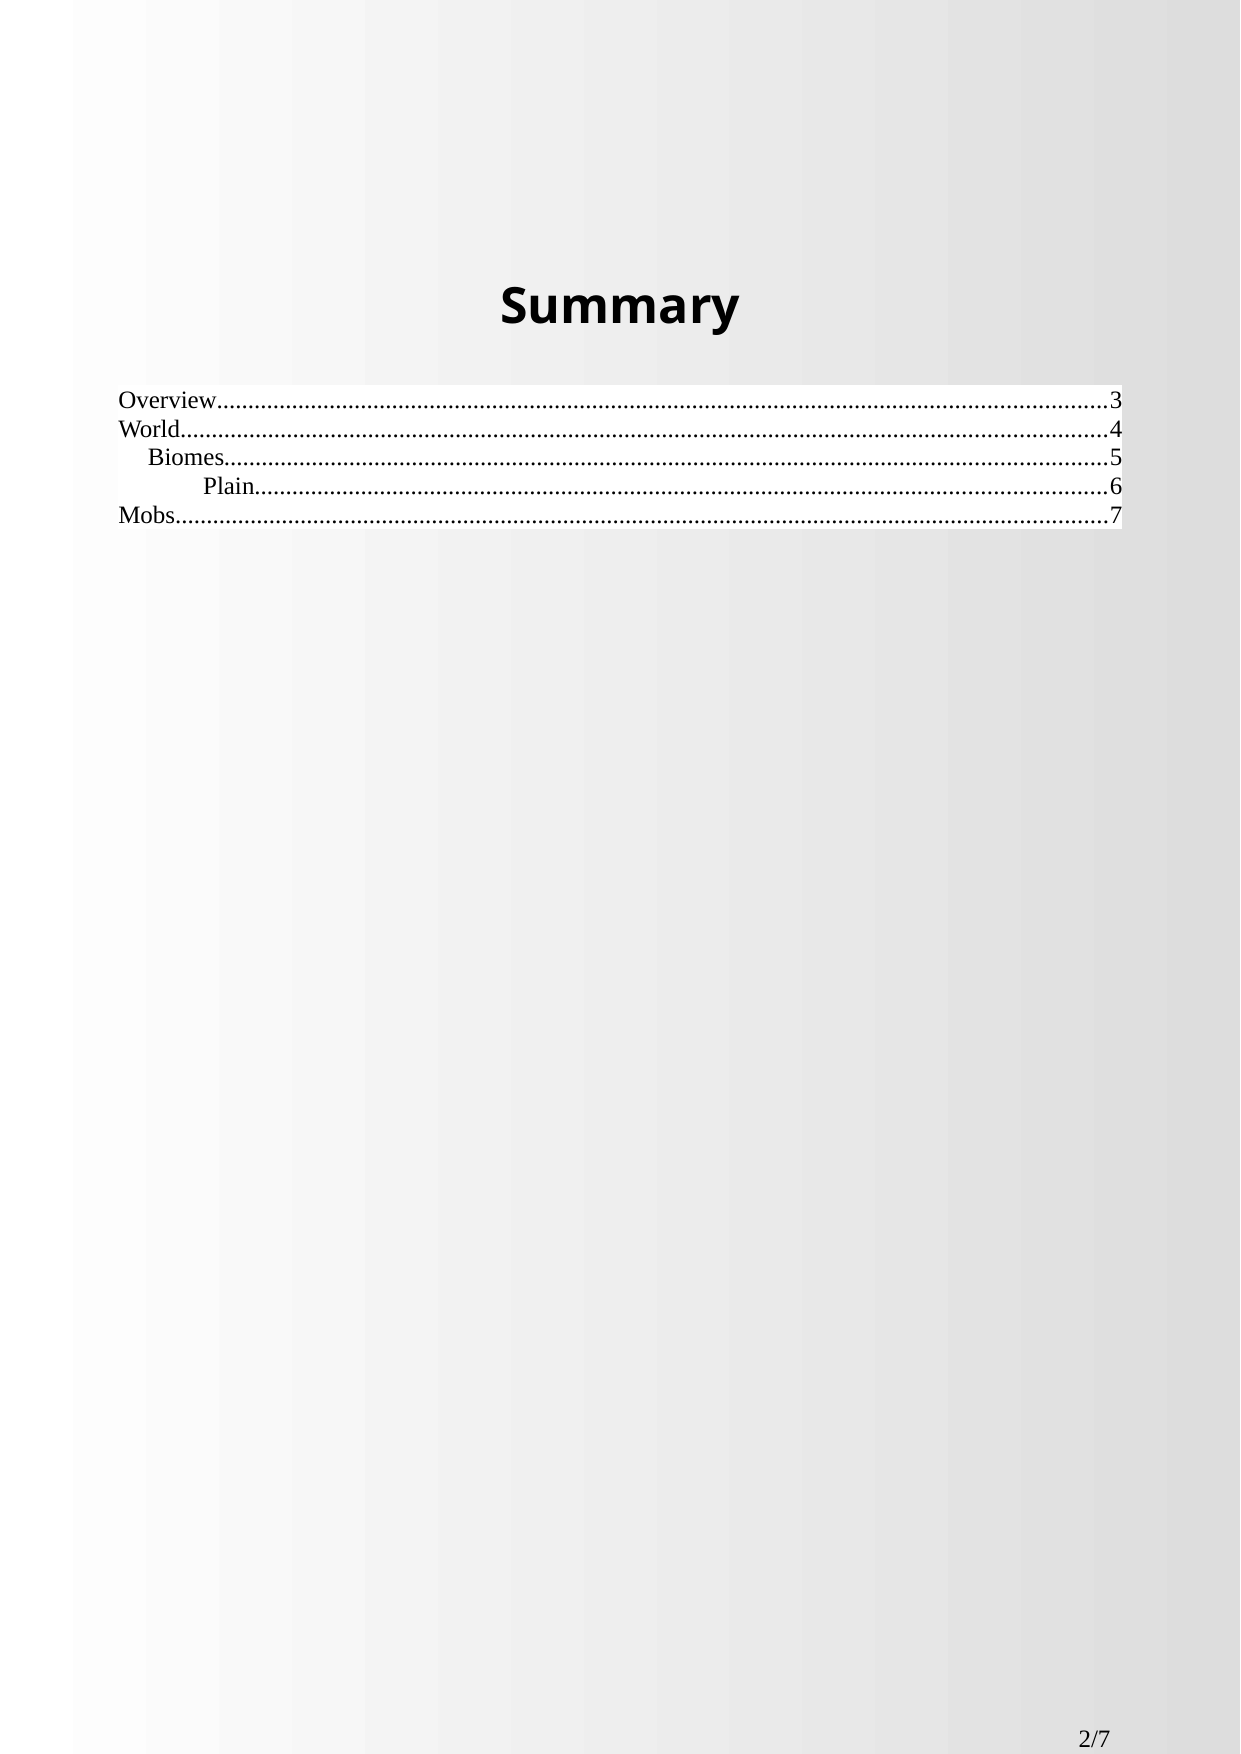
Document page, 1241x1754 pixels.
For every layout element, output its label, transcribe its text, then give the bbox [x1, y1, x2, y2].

text Mobs 7 [118, 500, 1122, 529]
text 🌼 Plain 6 [177, 471, 1122, 500]
text World 4 [118, 414, 1122, 442]
text Biomes 5 [148, 442, 1122, 471]
title Summary [118, 270, 1122, 338]
text Overview 3 [118, 385, 1122, 414]
